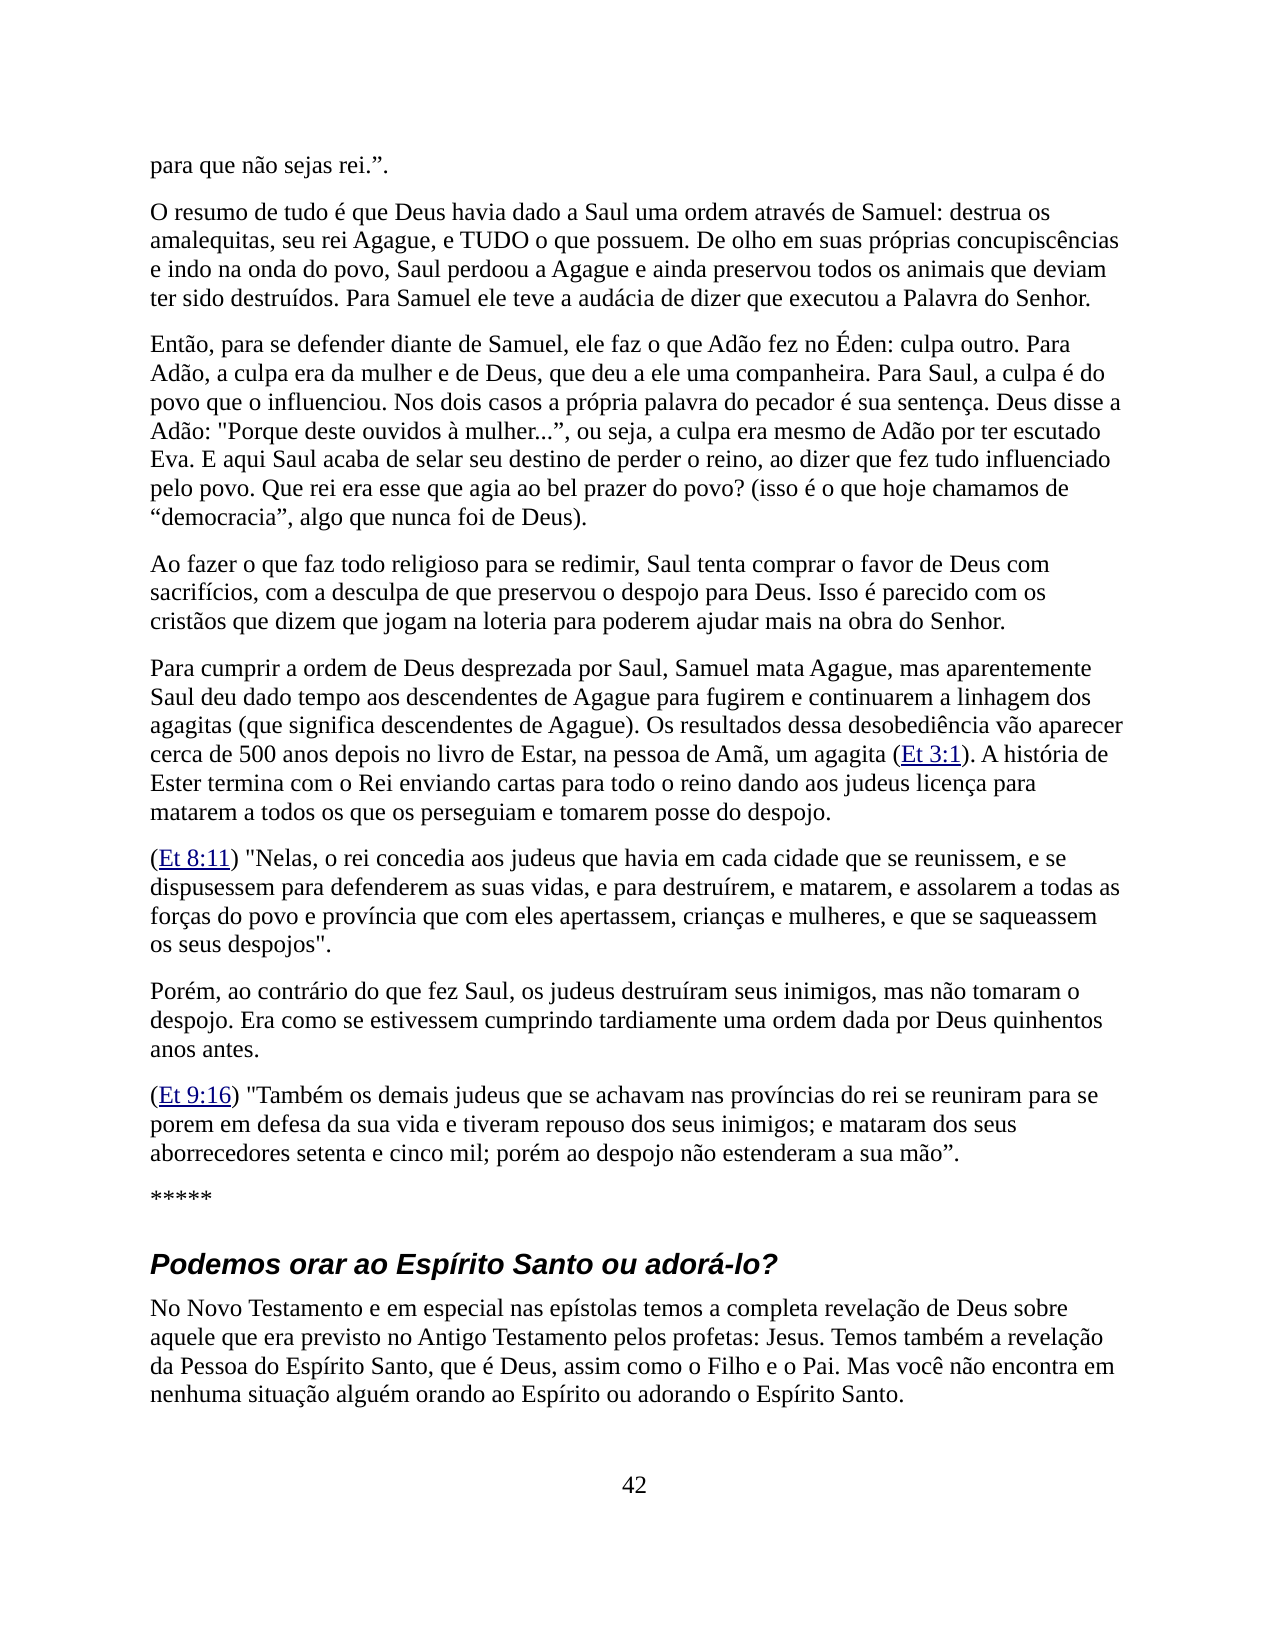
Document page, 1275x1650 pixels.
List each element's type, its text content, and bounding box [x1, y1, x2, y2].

text No Novo Testamento e em especial nas epístolas temos a completa revelação de Deus sobre aquele que era previsto no Antigo Testamento pelos profetas: Jesus. Temos também a revelação da Pessoa do Espírito Santo, que é Deus, assim como o Filho e o Pai. Mas você não encontra em nenhuma situação alguém orando ao Espírito ou adorando o Espírito Santo. [150, 1293, 1125, 1408]
text Ao fazer o que faz todo religioso para se redimir, Saul tenta comprar o favor de Deus com sacrifícios, com a desculpa de que preservou o despojo para Deus. Isso é parecido com os cristãos que dizem que jogam na loteria para poderem ajudar mais na obra do Senhor. [150, 549, 1125, 635]
text para que não sejas rei.”. [150, 150, 1125, 179]
text Então, para se defender diante de Samuel, ele faz o que Adão fez no Éden: culpa outro. Para Adão, a culpa era da mulher e de Deus, que deu a ele uma companheira. Para Saul, a culpa é do povo que o influenciou. Nos dois casos a própria palavra do pecador é sua sentença. Deus disse a Adão: "Porque deste ouvidos à mulher...”, ou seja, a culpa era mesmo de Adão por ter escutado Eva. E aqui Saul acaba de selar seu destino de perder o reino, ao dizer que fez tudo influenciado pelo povo. Que rei era esse que agia ao bel prazer do povo? (isso é o que hoje chamamos de “democracia”, algo que nunca foi de Deus). [150, 329, 1125, 531]
text O resumo de tudo é que Deus havia dado a Saul uma ordem através de Samuel: destrua os amalequitas, seu rei Agague, e TUDO o que possuem. De olho em suas próprias concupiscências e indo na onda do povo, Saul perdoou a Agague e ainda preservou todos os animais que deviam ter sido destruídos. Para Samuel ele teve a audácia de dizer que executou a Palavra do Senhor. [150, 197, 1125, 312]
text Para cumprir a ordem de Deus desprezada por Saul, Samuel mata Agague, mas aparentemente Saul deu dado tempo aos descendentes de Agague para fugirem e continuarem a linhagem dos agagitas (que significa descendentes de Agague). Os resultados dessa desobediência vão aparecer cerca de 500 anos depois no livro de Estar, na pessoa de Amã, um agagita (Et 3:1). A história de Ester termina com o Rei enviando cartas para todo o reino dando aos judeus licença para matarem a todos os que os perseguiam e tomarem posse do despojo. [150, 653, 1125, 825]
text (Et 9:16) "Também os demais judeus que se achavam nas províncias do rei se reuniram para se porem em defesa da sua vida e tiveram repouso dos seus inimigos; e mataram dos seus aborrecedores setenta e cinco mil; porém ao despojo não estenderam a sua mão”. [150, 1080, 1125, 1167]
text ***** [150, 1184, 1125, 1213]
text Porém, ao contrário do que fez Saul, os judeus destruíram seus inimigos, mas não tomaram o despojo. Era como se estivessem cumprindo tardiamente uma ordem dada por Deus quinhentos anos antes. [150, 976, 1125, 1062]
text (Et 8:11) "Nelas, o rei concedia aos judeus que havia em cada cidade que se reunissem, e se dispusessem para defenderem as suas vidas, e para destruírem, e matarem, e assolarem a todas as forças do povo e província que com eles apertassem, crianças e mulheres, e que se saqueassem os seus despojos". [150, 843, 1125, 958]
subtitle Podemos orar ao Espírito Santo ou adorá-lo? [150, 1247, 1125, 1281]
